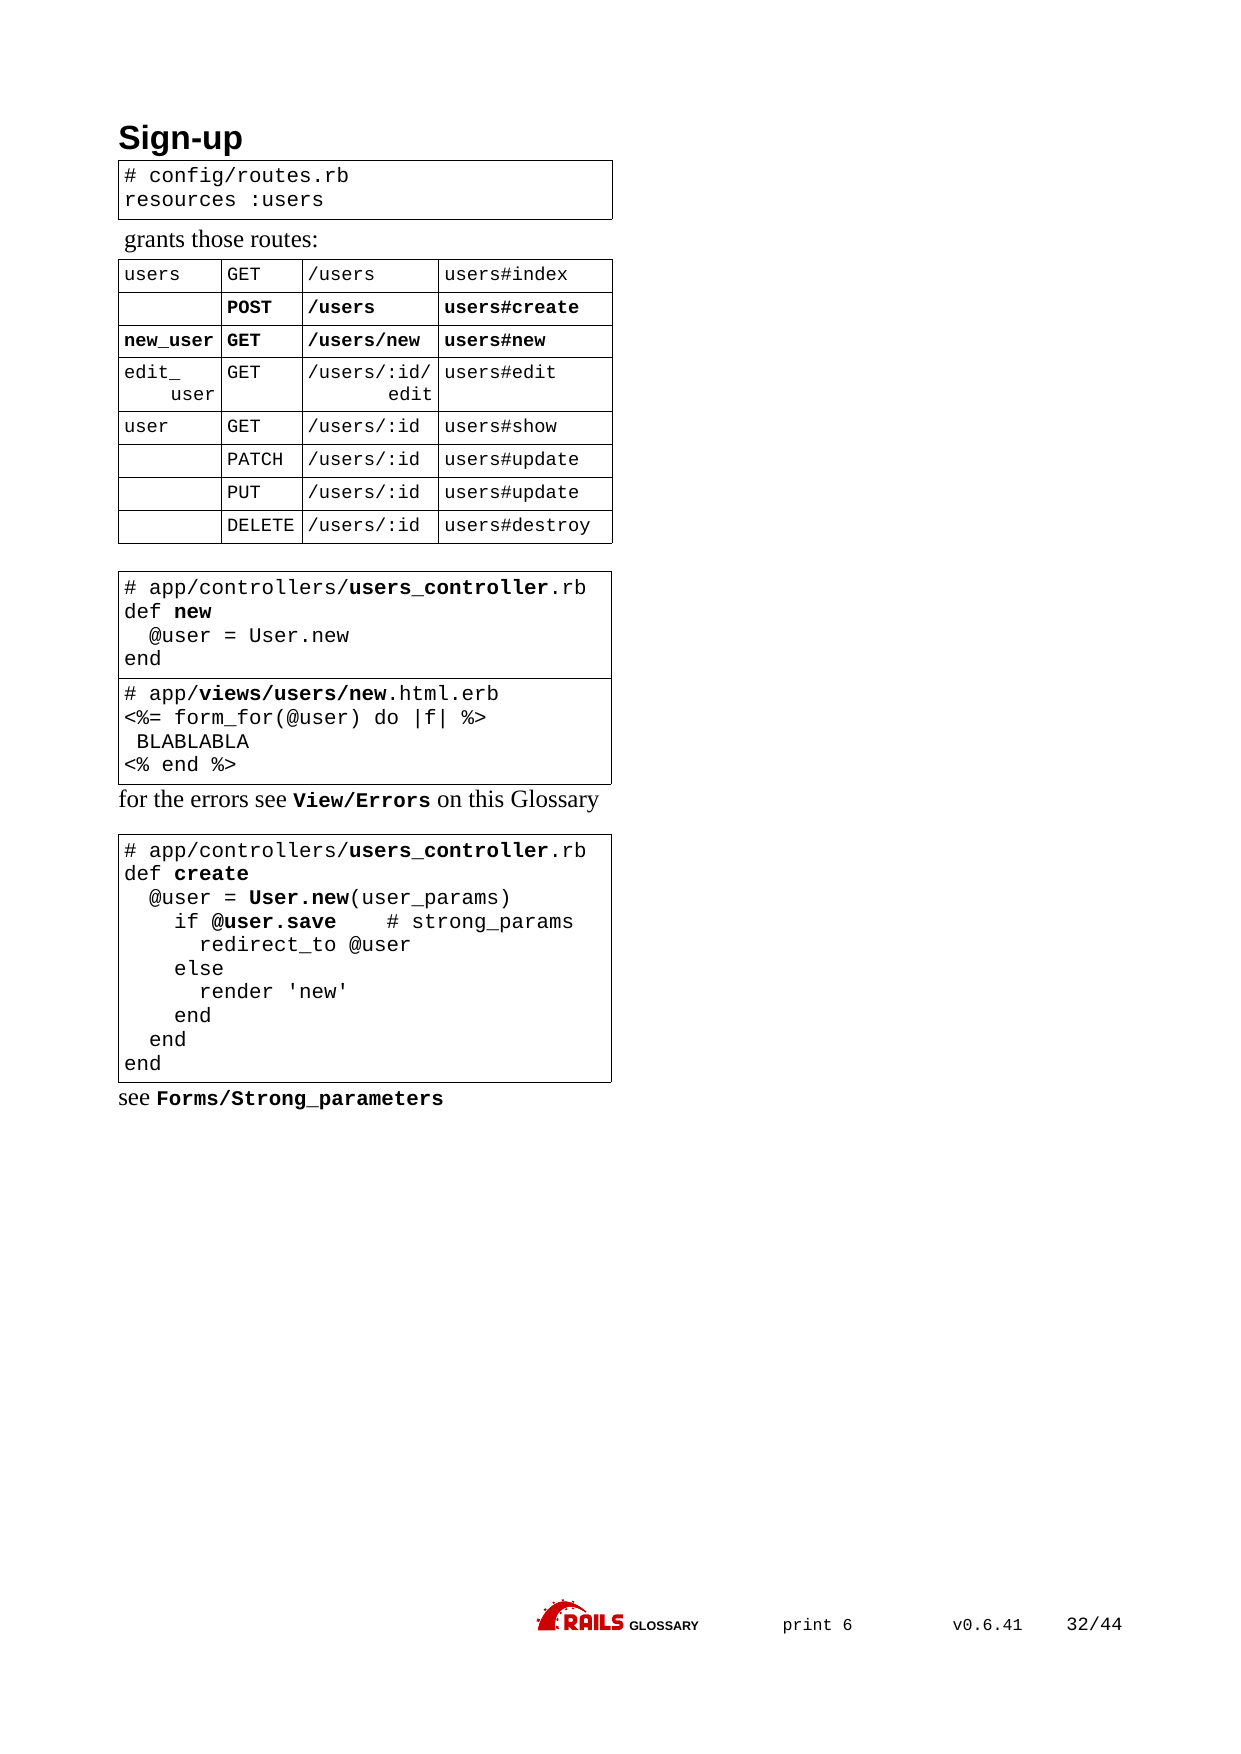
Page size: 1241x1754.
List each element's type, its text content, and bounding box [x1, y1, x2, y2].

table_cell [119, 293, 221, 324]
table_header # app/controllers/users_controller.rb def new @user = User.new end [119, 572, 611, 678]
table_cell POST [222, 293, 302, 324]
table_cell /users/:id [303, 445, 438, 477]
table_cell [119, 511, 221, 543]
table_cell /users/:id/ edit [303, 358, 438, 411]
table_cell /users/:id [303, 511, 438, 543]
table_cell GET [222, 412, 302, 444]
table_cell [119, 445, 221, 477]
table_cell /users/new [303, 326, 438, 357]
table_cell users#create [439, 293, 612, 324]
table_cell users#update [439, 445, 612, 477]
table_cell users#index [439, 260, 612, 292]
table_cell PATCH [222, 445, 302, 477]
table_cell /users/:id [303, 412, 438, 444]
table_header # app/controllers/users_controller.rb def create @user = User.new(user_params) if @user.save # strong_params redirect_to @user else render 'new' end end end [119, 835, 611, 1082]
table_cell grants those routes: [118, 220, 612, 259]
text for the errors see View/Errors on this Glossary [118, 785, 611, 813]
table_cell /users [303, 293, 438, 324]
table_cell users#new [439, 326, 612, 357]
table_cell users#destroy [439, 511, 612, 543]
table_cell new_user [119, 326, 221, 357]
table_cell users#edit [439, 358, 612, 411]
table_cell PUT [222, 478, 302, 510]
table_cell users [119, 260, 221, 292]
table_cell GET [222, 260, 302, 292]
table_cell user [119, 412, 221, 444]
table_cell edit_ user [119, 358, 221, 411]
table_cell users#show [439, 412, 612, 444]
table_cell DELETE [222, 511, 302, 543]
table_cell /users/:id [303, 478, 438, 510]
table_header # config/routes.rb resources :users [119, 161, 612, 218]
table_cell GET [222, 326, 302, 357]
table_cell GET [222, 358, 302, 411]
subtitle Sign-up [118, 118, 611, 157]
text see Forms/Strong_parameters [118, 1083, 611, 1112]
table_cell users#update [439, 478, 612, 510]
table_cell # app/views/users/new.html.erb <%= form_for(@user) do |f| %> BLABLABLA <% end %> [119, 679, 611, 784]
table_cell [119, 478, 221, 510]
table_cell /users [303, 260, 438, 292]
